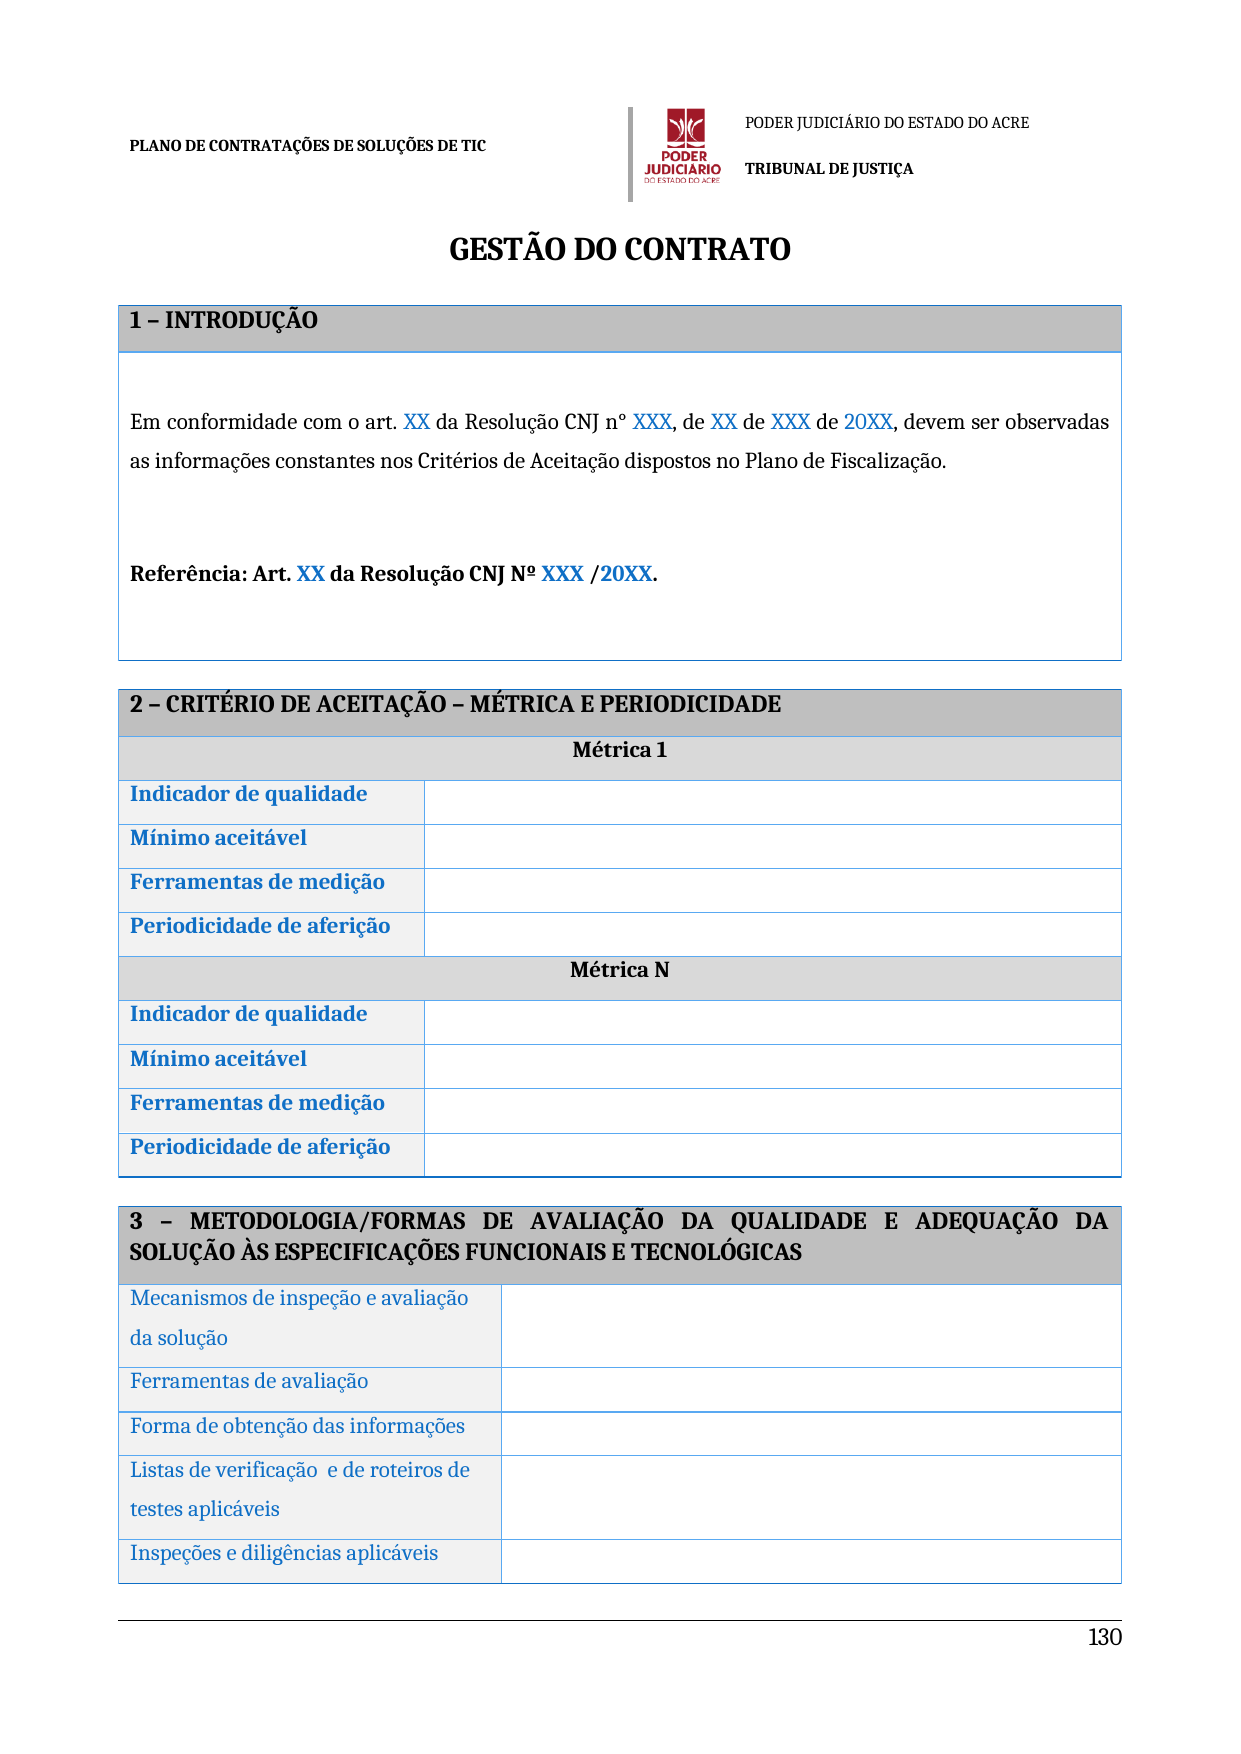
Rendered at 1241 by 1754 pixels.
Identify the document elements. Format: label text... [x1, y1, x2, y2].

table_cell Mecanismos de inspeção e avaliação da solução [119, 1285, 501, 1367]
table_cell Ferramentas de medição [119, 869, 424, 912]
table_cell [425, 1089, 1121, 1132]
table_cell [502, 1285, 1121, 1367]
table_cell [502, 1540, 1121, 1583]
table_cell Forma de obtenção das informações [119, 1413, 501, 1455]
table_cell Mínimo aceitável [119, 825, 424, 868]
table_cell [425, 825, 1121, 868]
table_cell Mínimo aceitável [119, 1045, 424, 1088]
table_cell [425, 913, 1121, 956]
picture [641, 106, 723, 186]
table_cell [502, 1456, 1121, 1539]
table_cell Listas de verificação e de roteiros de testes aplicáveis [119, 1456, 501, 1539]
table_cell Métrica N [119, 957, 1121, 1000]
table_cell Indicador de qualidade [119, 781, 424, 824]
table_cell Ferramentas de medição [119, 1089, 424, 1132]
table_cell Indicador de qualidade [119, 1001, 424, 1044]
table_cell Periodicidade de aferição [119, 913, 424, 956]
table_cell Periodicidade de aferição [119, 1134, 424, 1176]
table_cell [502, 1413, 1121, 1455]
table_cell [502, 1368, 1121, 1411]
table_cell [425, 1001, 1121, 1044]
table_cell Métrica 1 [119, 737, 1121, 780]
table_cell [425, 1045, 1121, 1088]
table_header 1 – INTRODUÇÃO [119, 306, 1121, 351]
text GESTÃO DO CONTRATO [118, 231, 1122, 269]
table_header 3 – METODOLOGIA/FORMAS DE AVALIAÇÃO DA QUALIDADE E ADEQUAÇÃO DA SOLUÇÃO ÀS ESPECIFICAÇÕES FUNCIONAIS E TECNOLÓGICAS [119, 1207, 1121, 1284]
table_cell Inspeções e diligências aplicáveis [119, 1540, 501, 1583]
table_cell Ferramentas de avaliação [119, 1368, 501, 1411]
table_cell [425, 1134, 1121, 1176]
table_header 2 – CRITÉRIO DE ACEITAÇÃO – MÉTRICA E PERIODICIDADE [119, 690, 1121, 736]
table_cell [425, 781, 1121, 824]
table_cell Em conformidade com o art. XX da Resolução CNJ n° XXX, de XX de XXX de 20XX, devem ser observadas as informações constantes nos Critérios de Aceitação dispostos no Plano de Fiscalização. Referência: Art. XX da Resolução CNJ Nº XXX /20XX. [119, 353, 1121, 659]
table_cell [425, 869, 1121, 912]
